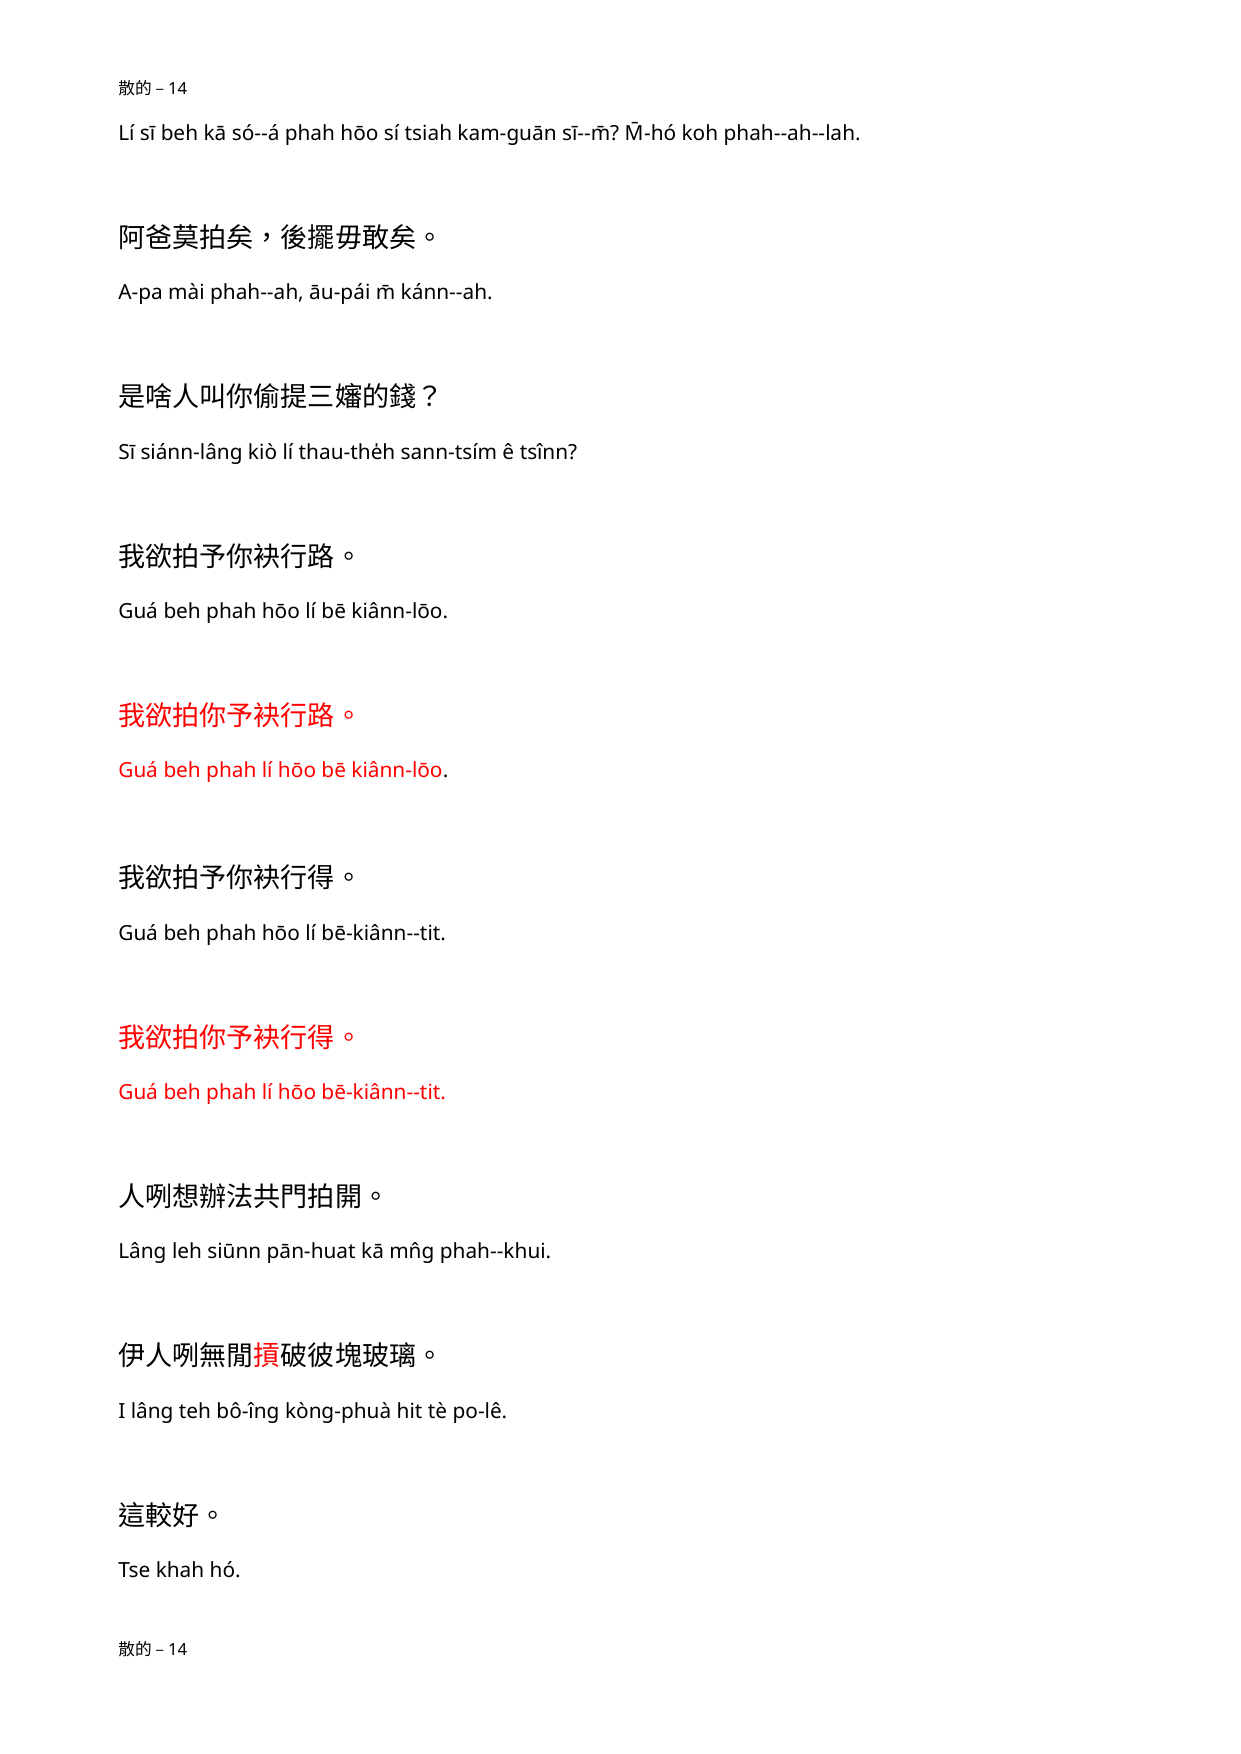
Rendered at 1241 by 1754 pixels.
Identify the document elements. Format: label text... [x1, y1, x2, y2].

text I lâng teh bô-îng kòng-phuà hit tè po-lê. [118, 1396, 1122, 1424]
text Lí sī beh kā só--á phah hōo sí tsiah kam-guān sī--m̄? M̄-hó koh phah--ah--lah. [118, 118, 1122, 147]
text 阿爸莫拍矣，後擺毋敢矣。 [118, 216, 1122, 255]
text 伊人咧無閒摃破彼塊玻璃。 [118, 1334, 1122, 1373]
text Lâng leh siūnn pān-huat kā mn̂g phah--khui. [118, 1237, 1122, 1265]
text 我欲拍你予袂行路。 [118, 694, 1122, 733]
text A-pa mài phah--ah, āu-pái m̄ kánn--ah. [118, 277, 1122, 306]
text Guá beh phah lí hōo bē-kiânn--tit. [118, 1077, 1122, 1106]
text 我欲拍予你袂行得。 [118, 856, 1122, 895]
text 這較好。 [118, 1494, 1122, 1533]
text Guá beh phah lí hōo bē kiânn-lōo. [118, 756, 1122, 784]
text 人咧想辦法共門拍開。 [118, 1175, 1122, 1214]
text Sī siánn-lâng kiò lí thau-the̍h sann-tsím ê tsînn? [118, 437, 1122, 465]
text Tse khah hó. [118, 1555, 1122, 1584]
text 是啥人叫你偷提三嬸的錢？ [118, 375, 1122, 414]
text 我欲拍予你袂行路。 [118, 534, 1122, 574]
text 我欲拍你予袂行得。 [118, 1016, 1122, 1055]
text Guá beh phah hōo lí bē kiânn-lōo. [118, 596, 1122, 625]
text Guá beh phah hōo lí bē-kiânn--tit. [118, 918, 1122, 946]
